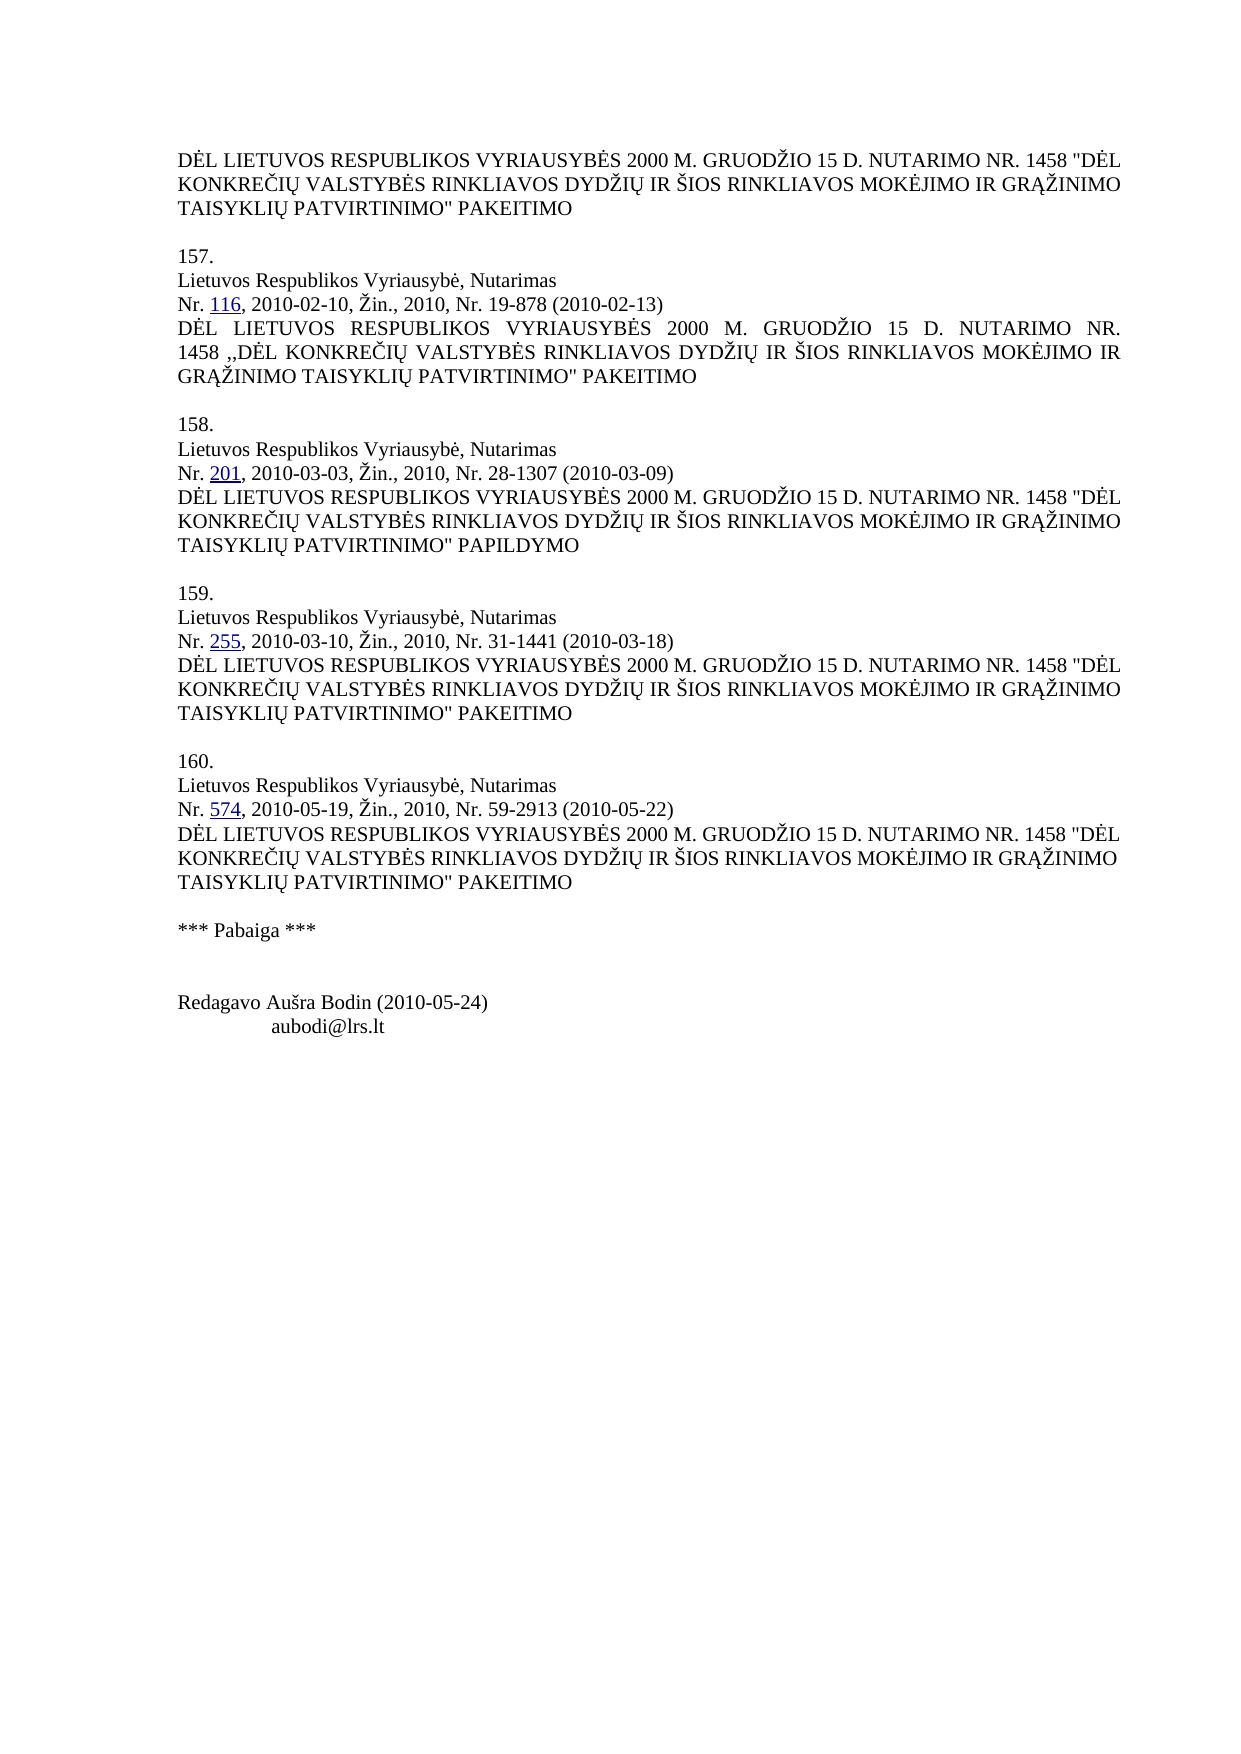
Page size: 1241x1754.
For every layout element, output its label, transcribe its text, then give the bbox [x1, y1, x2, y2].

text 158. [177, 412, 1122, 436]
text Lietuvos Respublikos Vyriausybė, Nutarimas [177, 773, 1122, 797]
text DĖL LIETUVOS RESPUBLIKOS VYRIAUSYBĖS 2000 M. GRUODŽIO 15 D. NUTARIMO NR. 1458 ,,DĖL KONKREČIŲ VALSTYBĖS RINKLIAVOS DYDŽIŲ IR ŠIOS RINKLIAVOS MOKĖJIMO IR GRĄŽINIMO TAISYKLIŲ PATVIRTINIMO" PAKEITIMO [177, 316, 1122, 388]
text DĖL LIETUVOS RESPUBLIKOS VYRIAUSYBĖS 2000 M. GRUODŽIO 15 D. NUTARIMO NR. 1458 "DĖL KONKREČIŲ VALSTYBĖS RINKLIAVOS DYDŽIŲ IR ŠIOS RINKLIAVOS MOKĖJIMO IR GRĄŽINIMO TAISYKLIŲ PATVIRTINIMO" PAKEITIMO [177, 821, 1122, 894]
text 159. [177, 581, 1122, 605]
text Nr. 255, 2010-03-10, Žin., 2010, Nr. 31-1441 (2010-03-18) [177, 629, 1122, 653]
text Nr. 116, 2010-02-10, Žin., 2010, Nr. 19-878 (2010-02-13) [177, 292, 1122, 316]
text 160. [177, 749, 1122, 773]
text DĖL LIETUVOS RESPUBLIKOS VYRIAUSYBĖS 2000 M. GRUODŽIO 15 D. NUTARIMO NR. 1458 "DĖL KONKREČIŲ VALSTYBĖS RINKLIAVOS DYDŽIŲ IR ŠIOS RINKLIAVOS MOKĖJIMO IR GRĄŽINIMO TAISYKLIŲ PATVIRTINIMO" PAPILDYMO [177, 484, 1122, 557]
text 157. [177, 244, 1122, 268]
text DĖL LIETUVOS RESPUBLIKOS VYRIAUSYBĖS 2000 M. GRUODŽIO 15 D. NUTARIMO NR. 1458 "DĖL KONKREČIŲ VALSTYBĖS RINKLIAVOS DYDŽIŲ IR ŠIOS RINKLIAVOS MOKĖJIMO IR GRĄŽINIMO TAISYKLIŲ PATVIRTINIMO" PAKEITIMO [177, 653, 1122, 725]
text Lietuvos Respublikos Vyriausybė, Nutarimas [177, 436, 1122, 461]
text aubodi@lrs.lt [177, 1014, 1122, 1038]
text Lietuvos Respublikos Vyriausybė, Nutarimas [177, 605, 1122, 629]
text Nr. 574, 2010-05-19, Žin., 2010, Nr. 59-2913 (2010-05-22) [177, 797, 1122, 821]
text DĖL LIETUVOS RESPUBLIKOS VYRIAUSYBĖS 2000 M. GRUODŽIO 15 D. NUTARIMO NR. 1458 "DĖL KONKREČIŲ VALSTYBĖS RINKLIAVOS DYDŽIŲ IR ŠIOS RINKLIAVOS MOKĖJIMO IR GRĄŽINIMO TAISYKLIŲ PATVIRTINIMO" PAKEITIMO [177, 148, 1122, 220]
text Nr. 201, 2010-03-03, Žin., 2010, Nr. 28-1307 (2010-03-09) [177, 461, 1122, 484]
text Lietuvos Respublikos Vyriausybė, Nutarimas [177, 268, 1122, 292]
text *** Pabaiga *** [177, 918, 1122, 942]
text Redagavo Aušra Bodin (2010-05-24) [177, 990, 1122, 1014]
